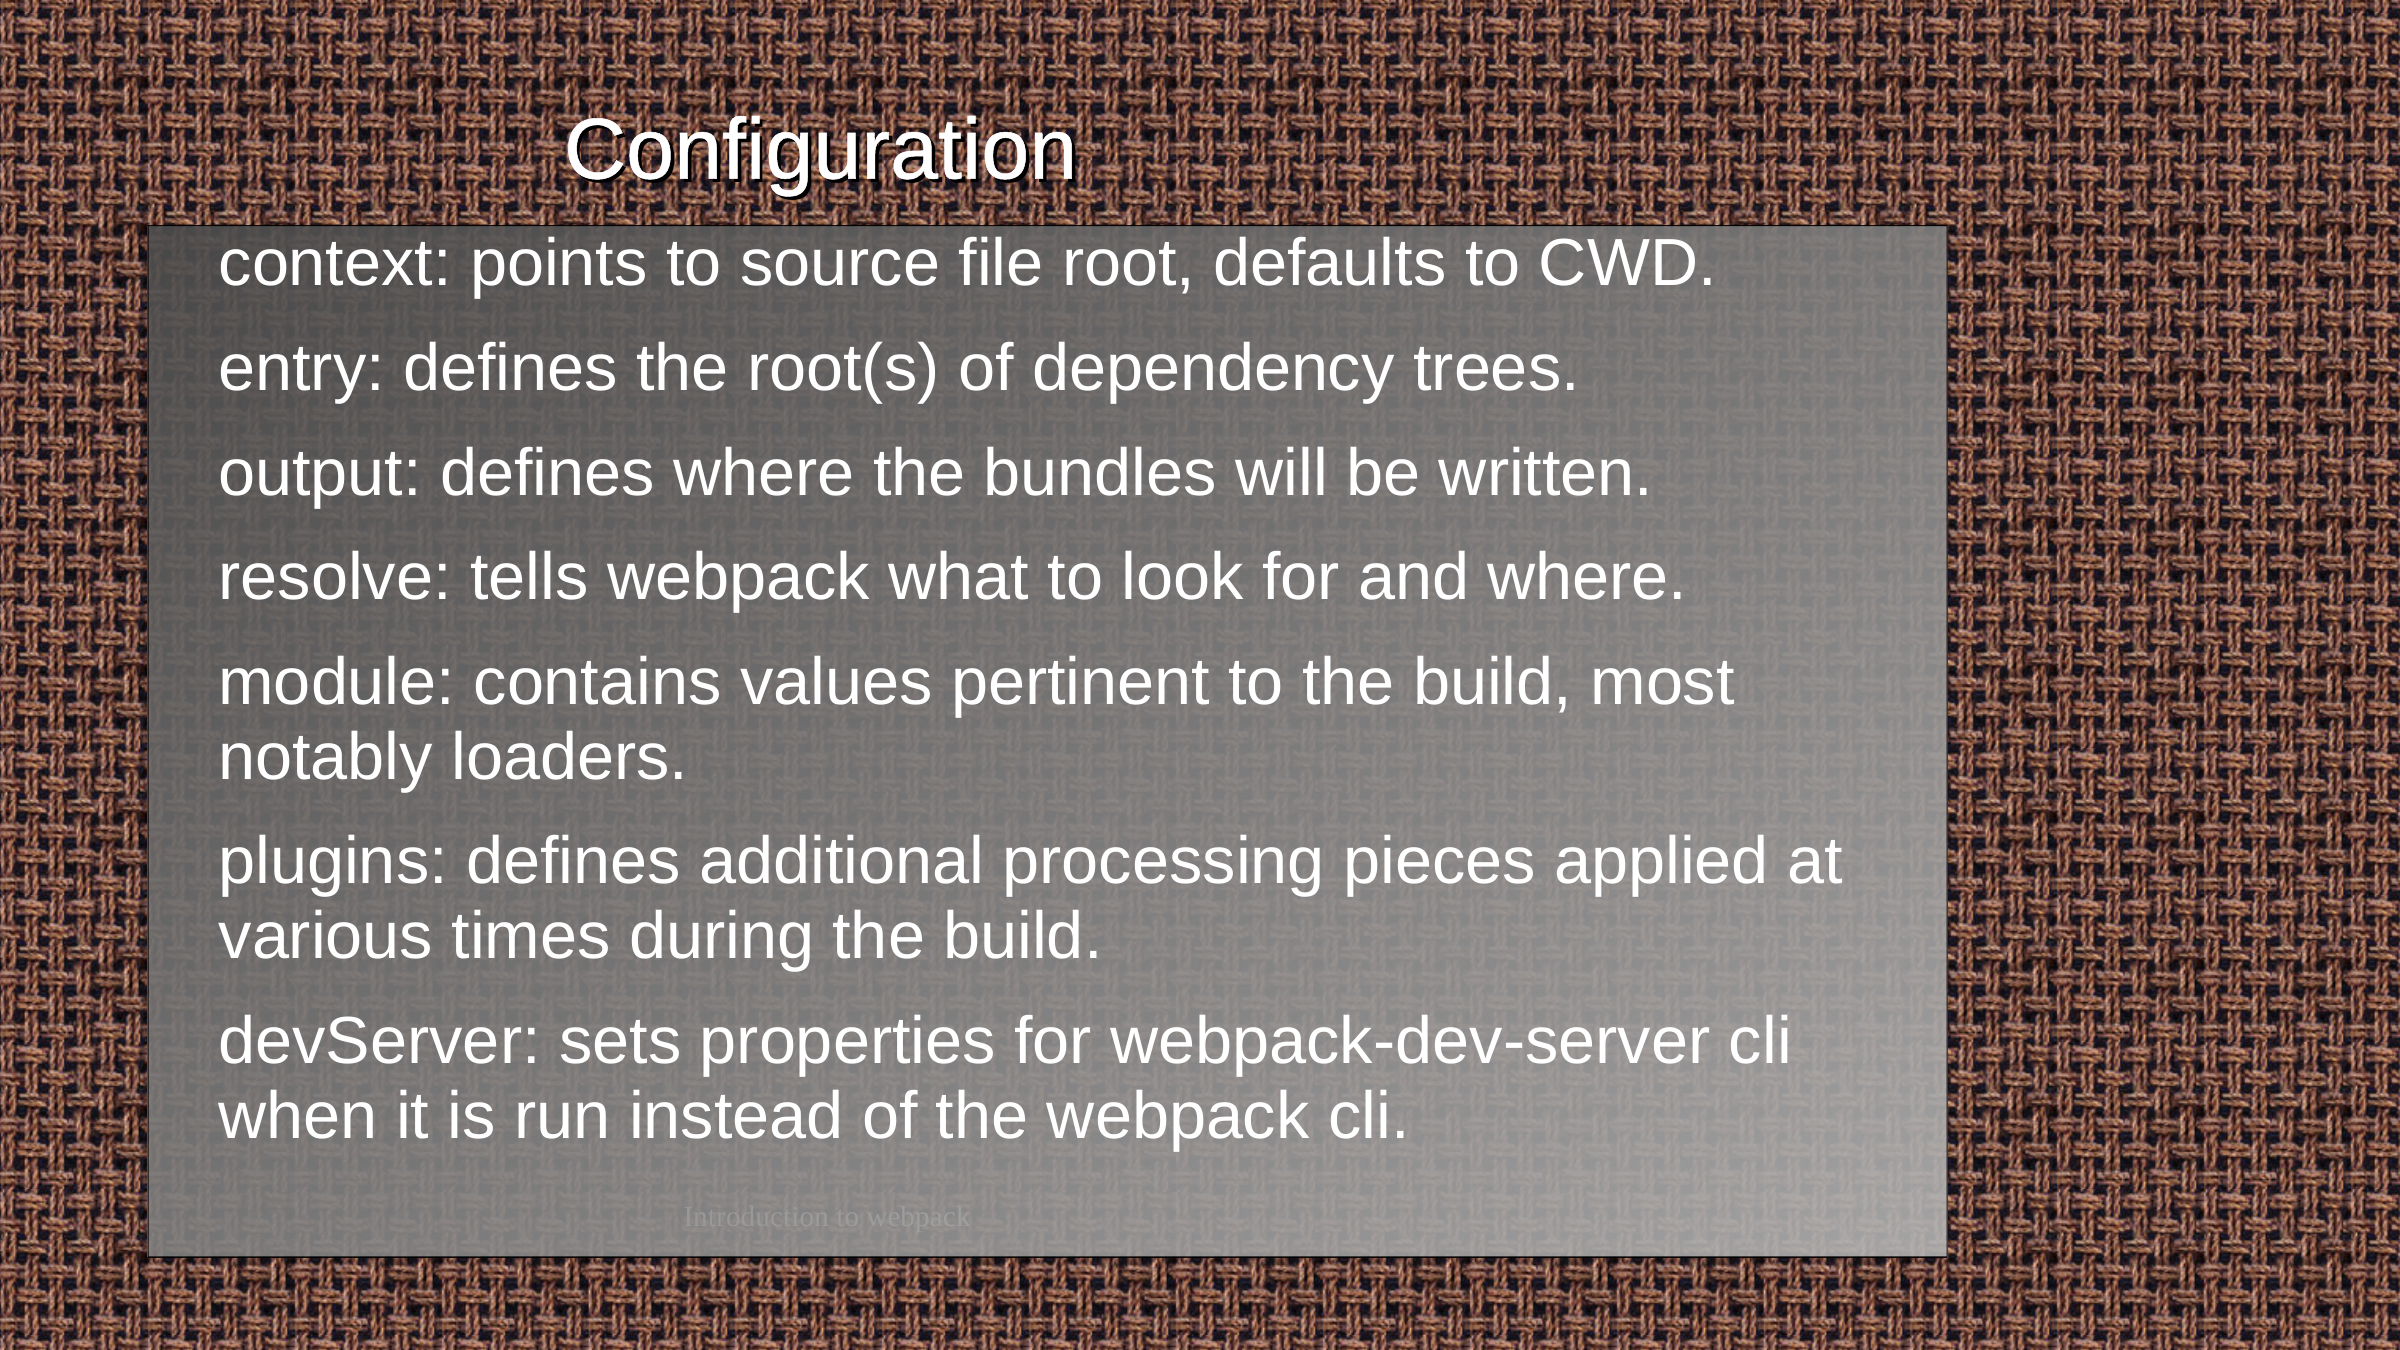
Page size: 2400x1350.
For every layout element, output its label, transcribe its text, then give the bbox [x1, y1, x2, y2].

title Configuration [135, 45, 1506, 253]
list context: points to source file root, defaults to CWD. entry: defines the root(s) of dependency trees. output: defines where the bundles will be written. resolve: tells webpack what to look for and where. module: contains values pertinent to the build, most notably loaders. plugins: defines additional processing pieces applied at various times during the build. devServer: sets properties for webpack-dev-server cli when it is run instead of the webpack cli. [147, 225, 1948, 1258]
picture [0, 0, 2400, 1350]
